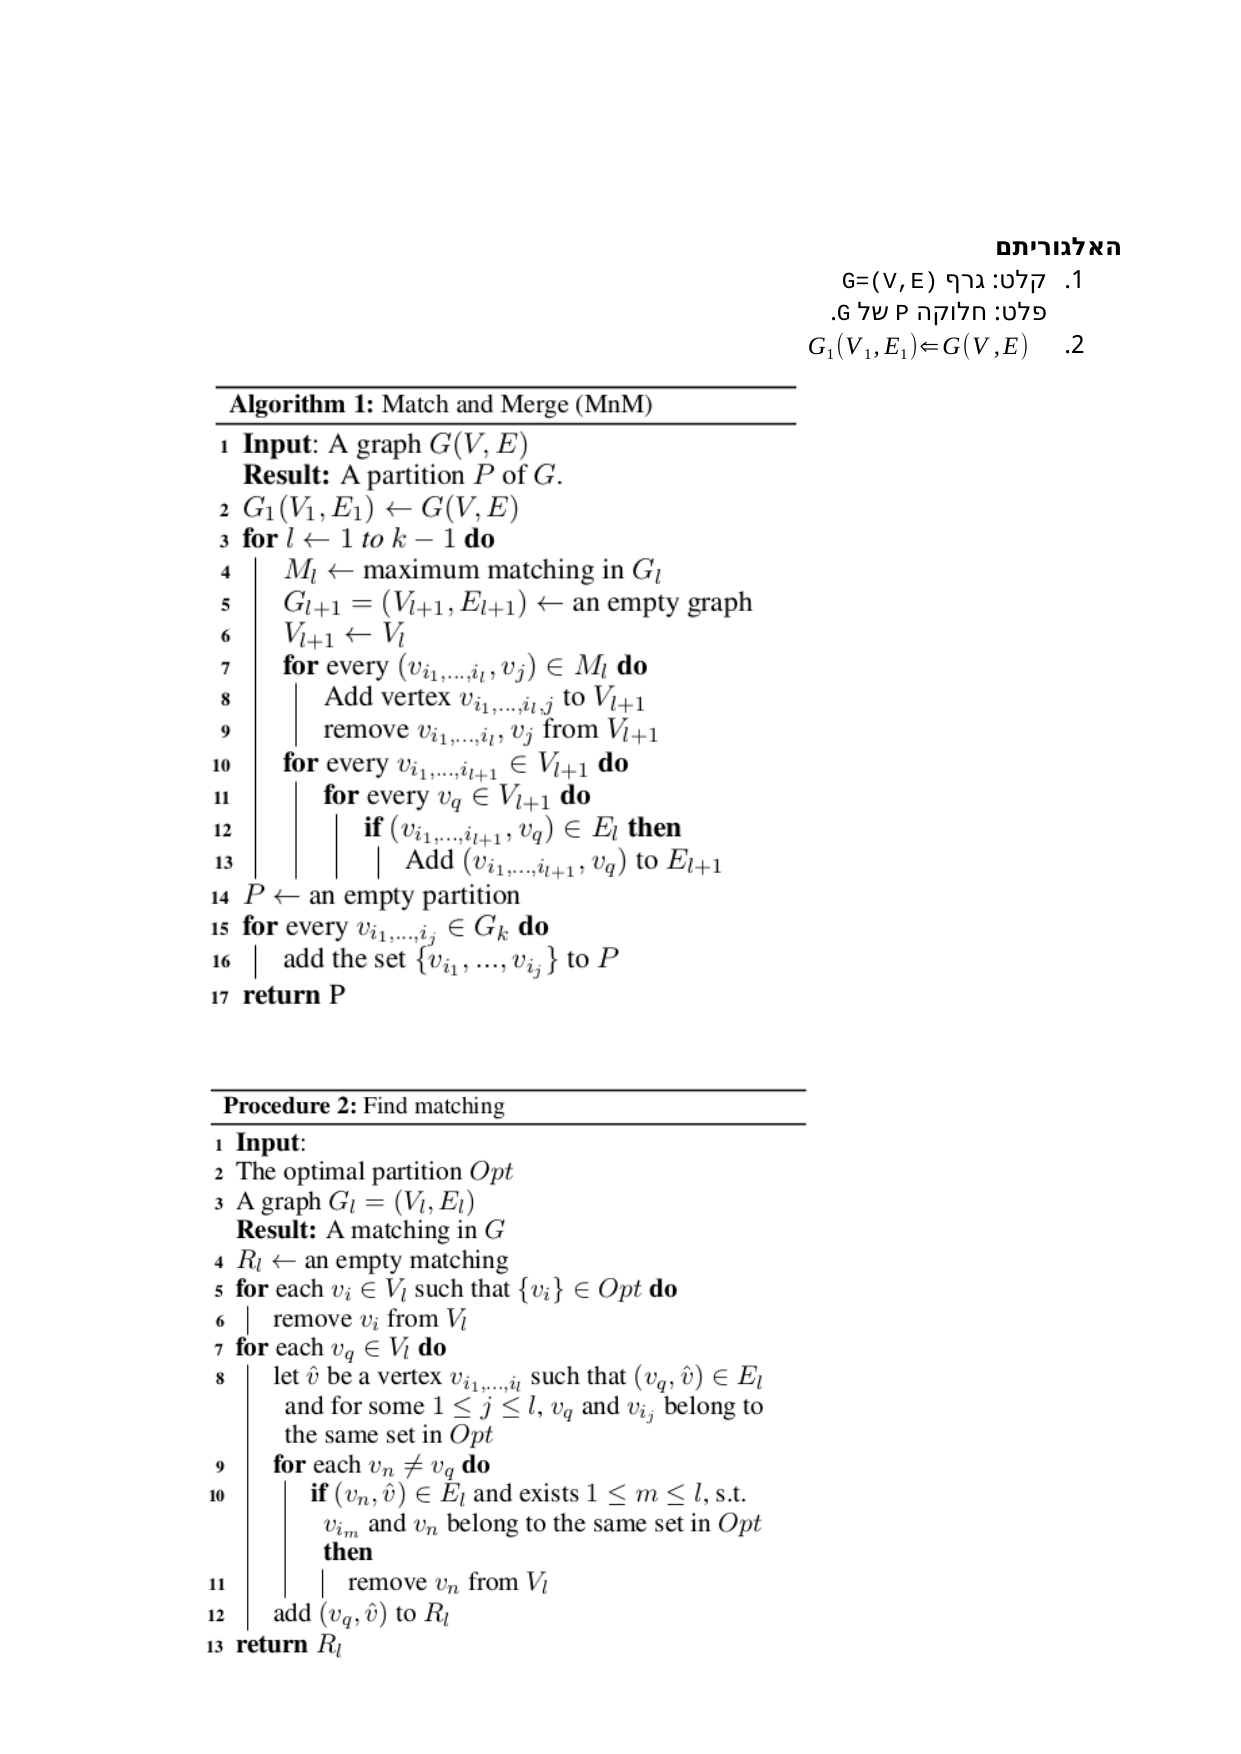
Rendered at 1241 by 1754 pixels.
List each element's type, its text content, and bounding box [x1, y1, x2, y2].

text האלגוריתם [118, 233, 1122, 266]
list פלט: חלוקה P של G. [118, 298, 1084, 331]
picture [205, 382, 797, 1013]
picture [201, 1081, 814, 1660]
list קלט: גרף G=(V,E) [118, 266, 1084, 298]
